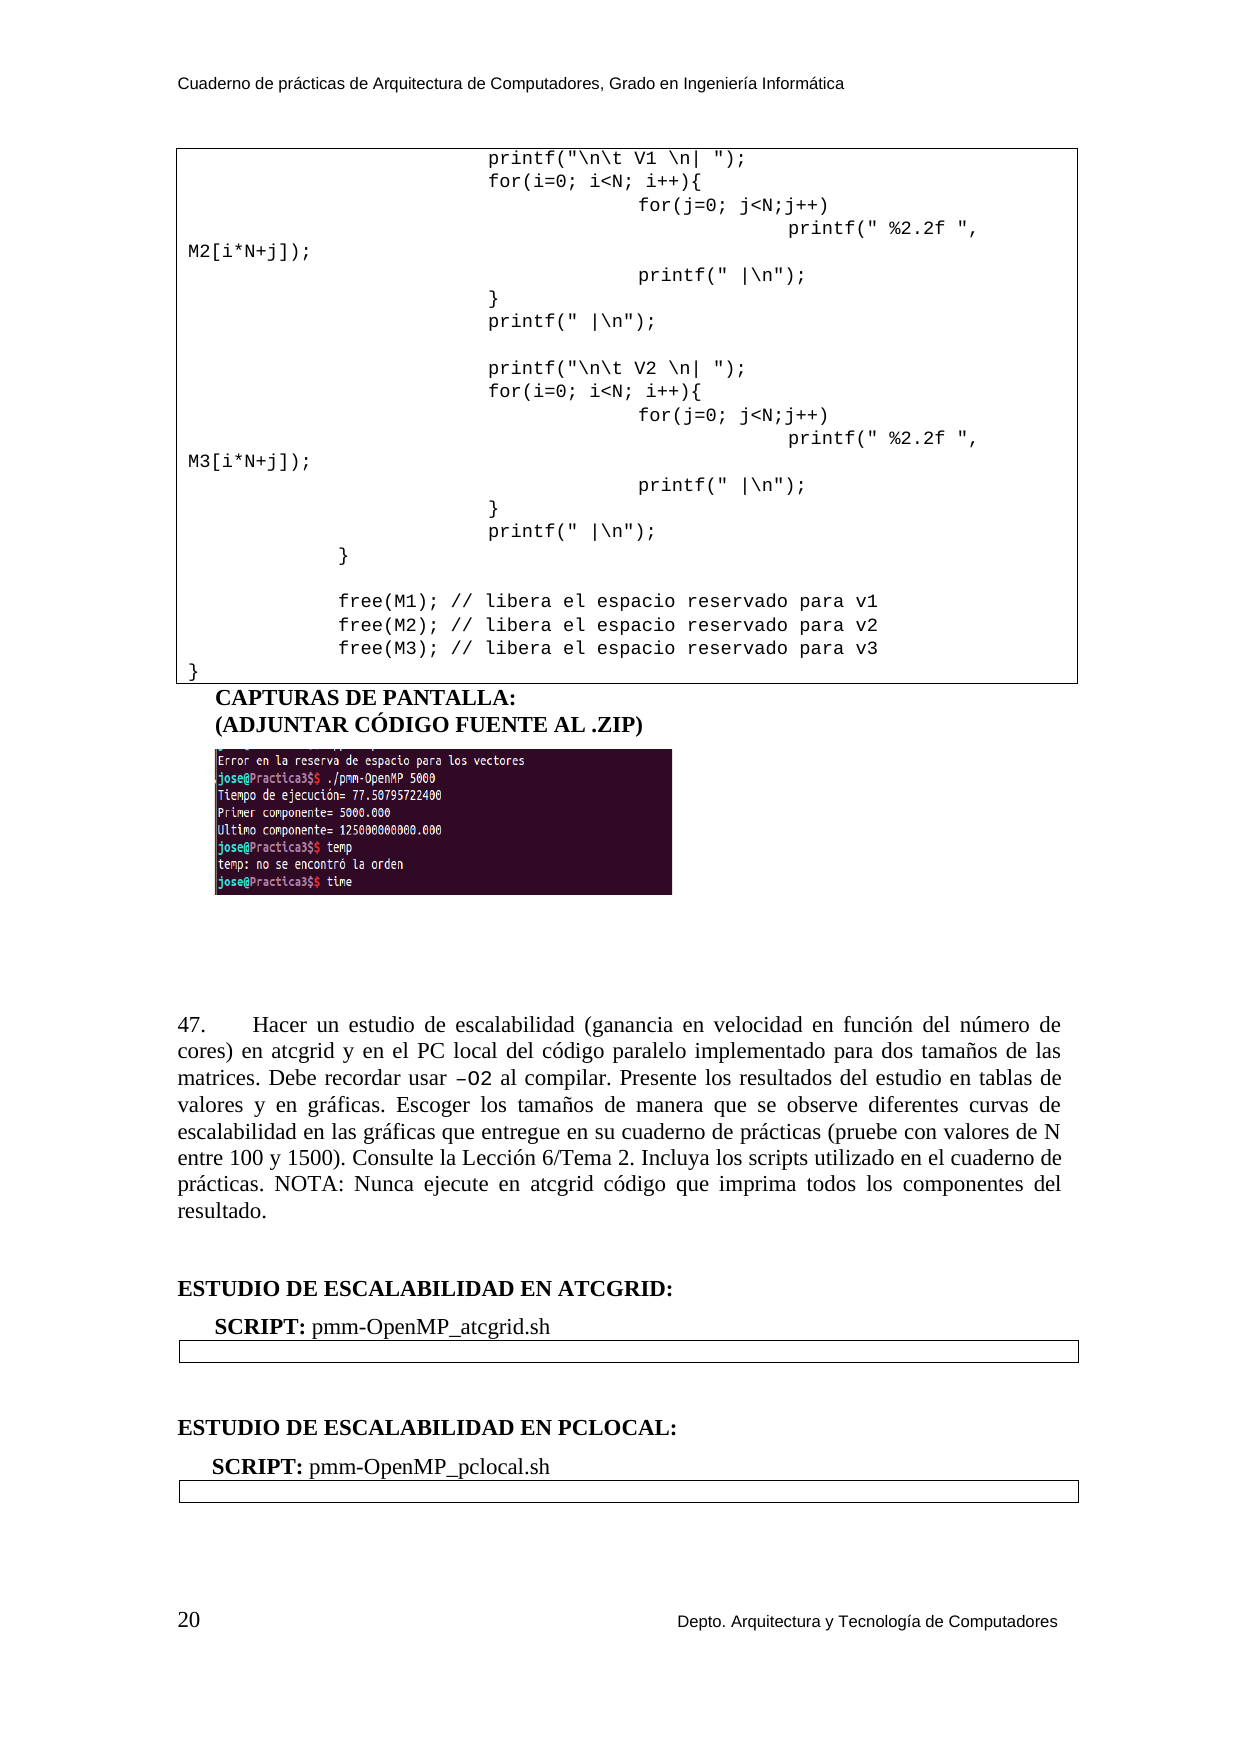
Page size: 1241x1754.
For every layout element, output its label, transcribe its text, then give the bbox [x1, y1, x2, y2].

list SCRIPT: pmm-OpenMP_atcgrid.sh [214, 1313, 1063, 1340]
table_header [180, 1481, 1078, 1502]
list ESTUDIO DE ESCALABILIDAD EN PCLOCAL: [177, 1414, 1063, 1441]
table_header printf("\n\t V1 \n| "); for(i=0; i<N; i++){ for(j=0; j<N;j++) printf(" %2.2f ", M2[i*N+j]); printf(" |\n"); } printf(" |\n"); printf("\n\t V2 \n| "); for(i=0; i<N; i++){ for(j=0; j<N;j++) printf(" %2.2f ", M3[i*N+j]); printf(" |\n"); } printf(" |\n"); } free(M1); // libera el espacio reservado para v1 free(M2); // libera el espacio reservado para v2 free(M3); // libera el espacio reservado para v3 } [177, 149, 1077, 683]
picture [214, 749, 298, 895]
table_header [180, 1341, 1078, 1362]
list SCRIPT: pmm-OpenMP_pclocal.sh [177, 1453, 1063, 1480]
text (ADJUNTAR CÓDIGO FUENTE AL .ZIP) [215, 711, 1063, 737]
list ESTUDIO DE ESCALABILIDAD EN ATCGRID: [177, 1274, 1063, 1301]
text CAPTURAS DE PANTALLA: [215, 684, 1063, 711]
list Hacer un estudio de escalabilidad (ganancia en velocidad en función del número de cores) en atcgrid y en el PC local del código paralelo implementado para dos tamaños de las matrices. Debe recordar usar –O2 al compilar. Presente los resultados del estudio en tablas de valores y en gráficas. Escoger los tamaños de manera que se observe diferentes curvas de escalabilidad en las gráficas que entregue en su cuaderno de prácticas (pruebe con valores de N entre 100 y 1500). Consulte la Lección 6/Tema 2. Incluya los scripts utilizado en el cuaderno de prácticas. NOTA: Nunca ejecute en atcgrid código que imprima todos los componentes del resultado. [177, 1011, 1063, 1223]
